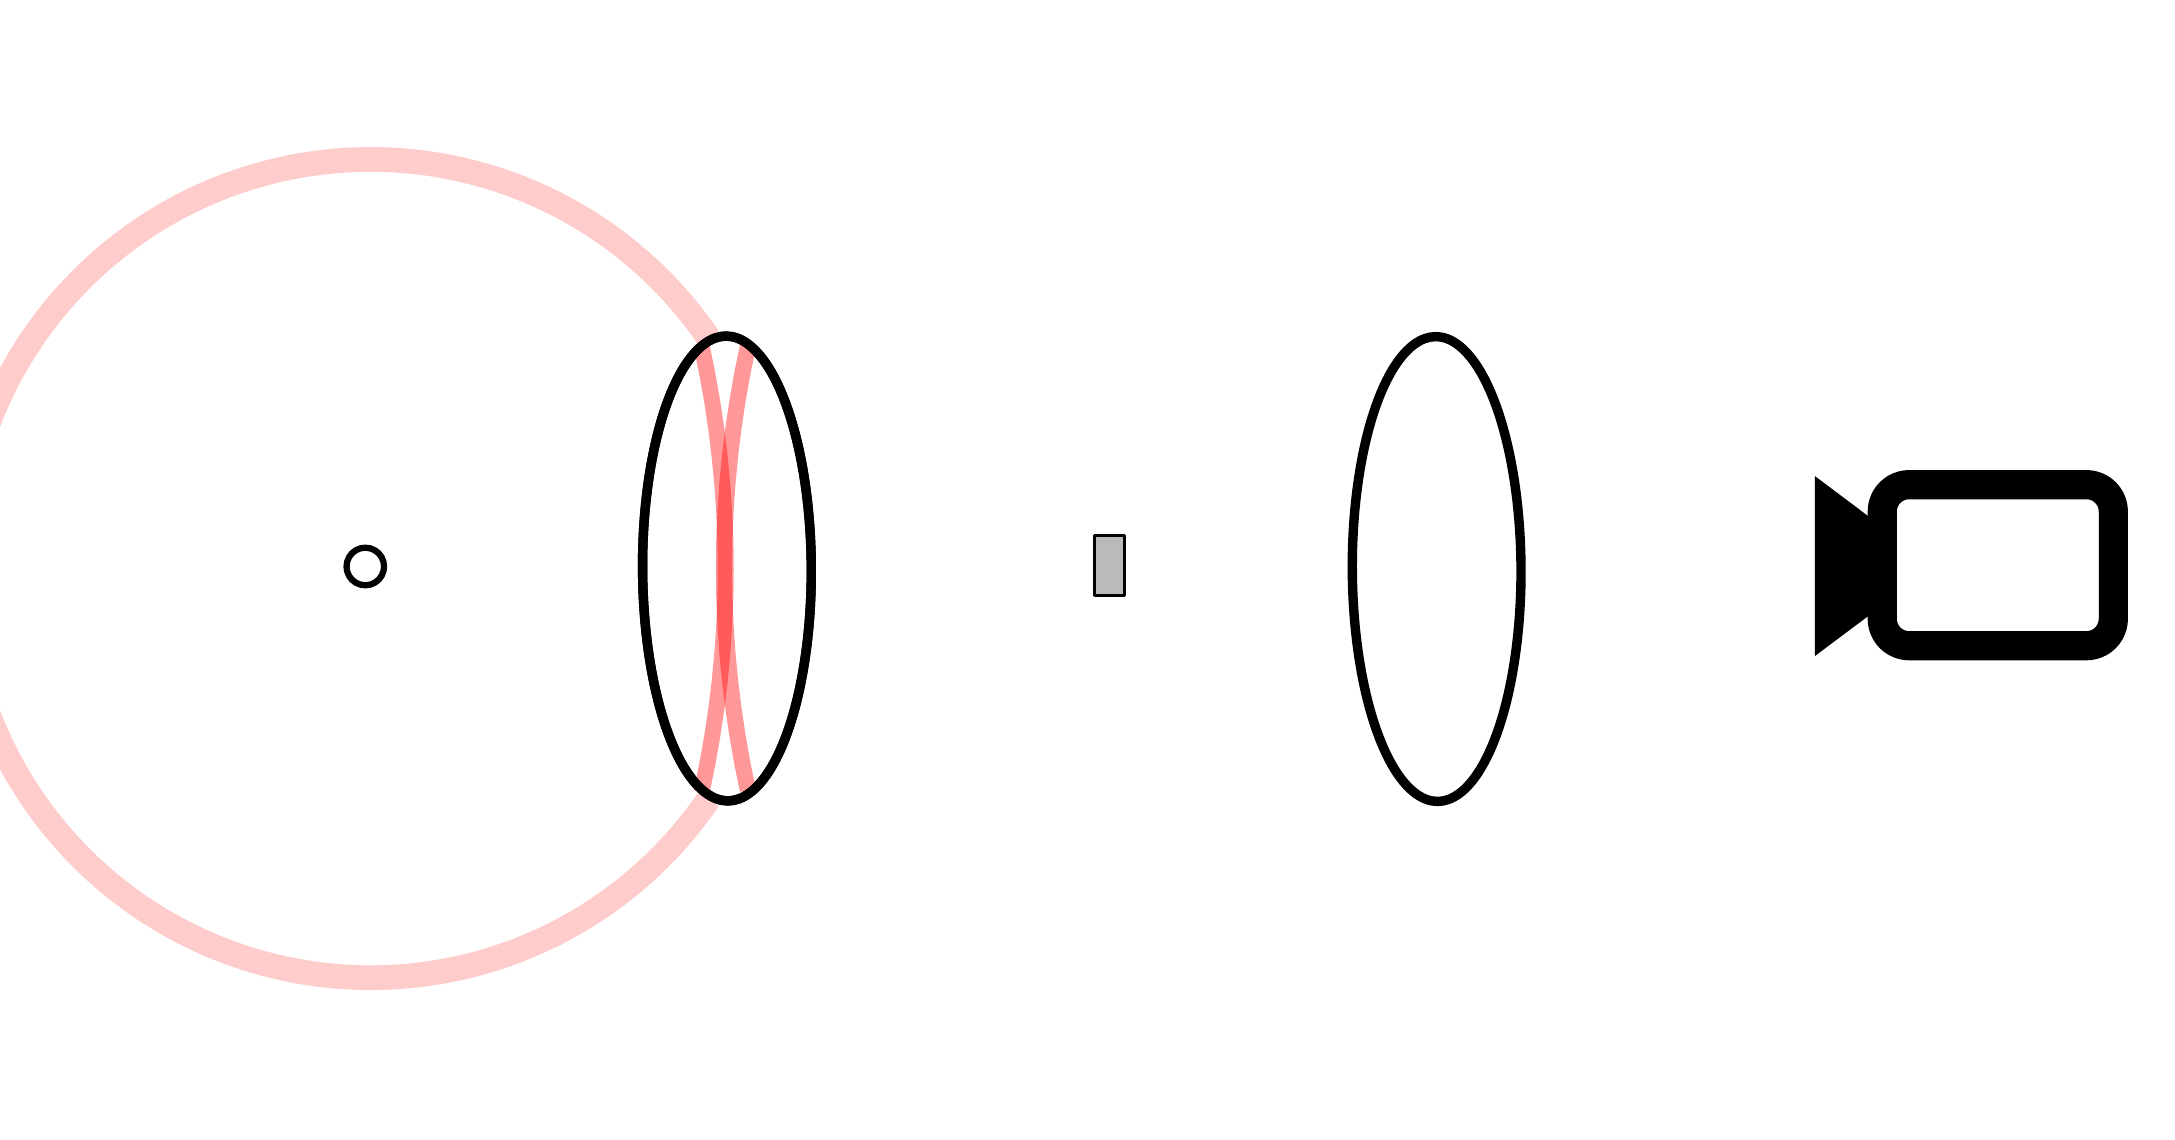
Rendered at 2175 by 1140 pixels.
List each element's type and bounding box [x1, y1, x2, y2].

text_box [1814, 476, 1875, 657]
text_box [0, 0, 1747, 1140]
text_box [648, 341, 806, 796]
text_box [1882, 484, 2114, 646]
